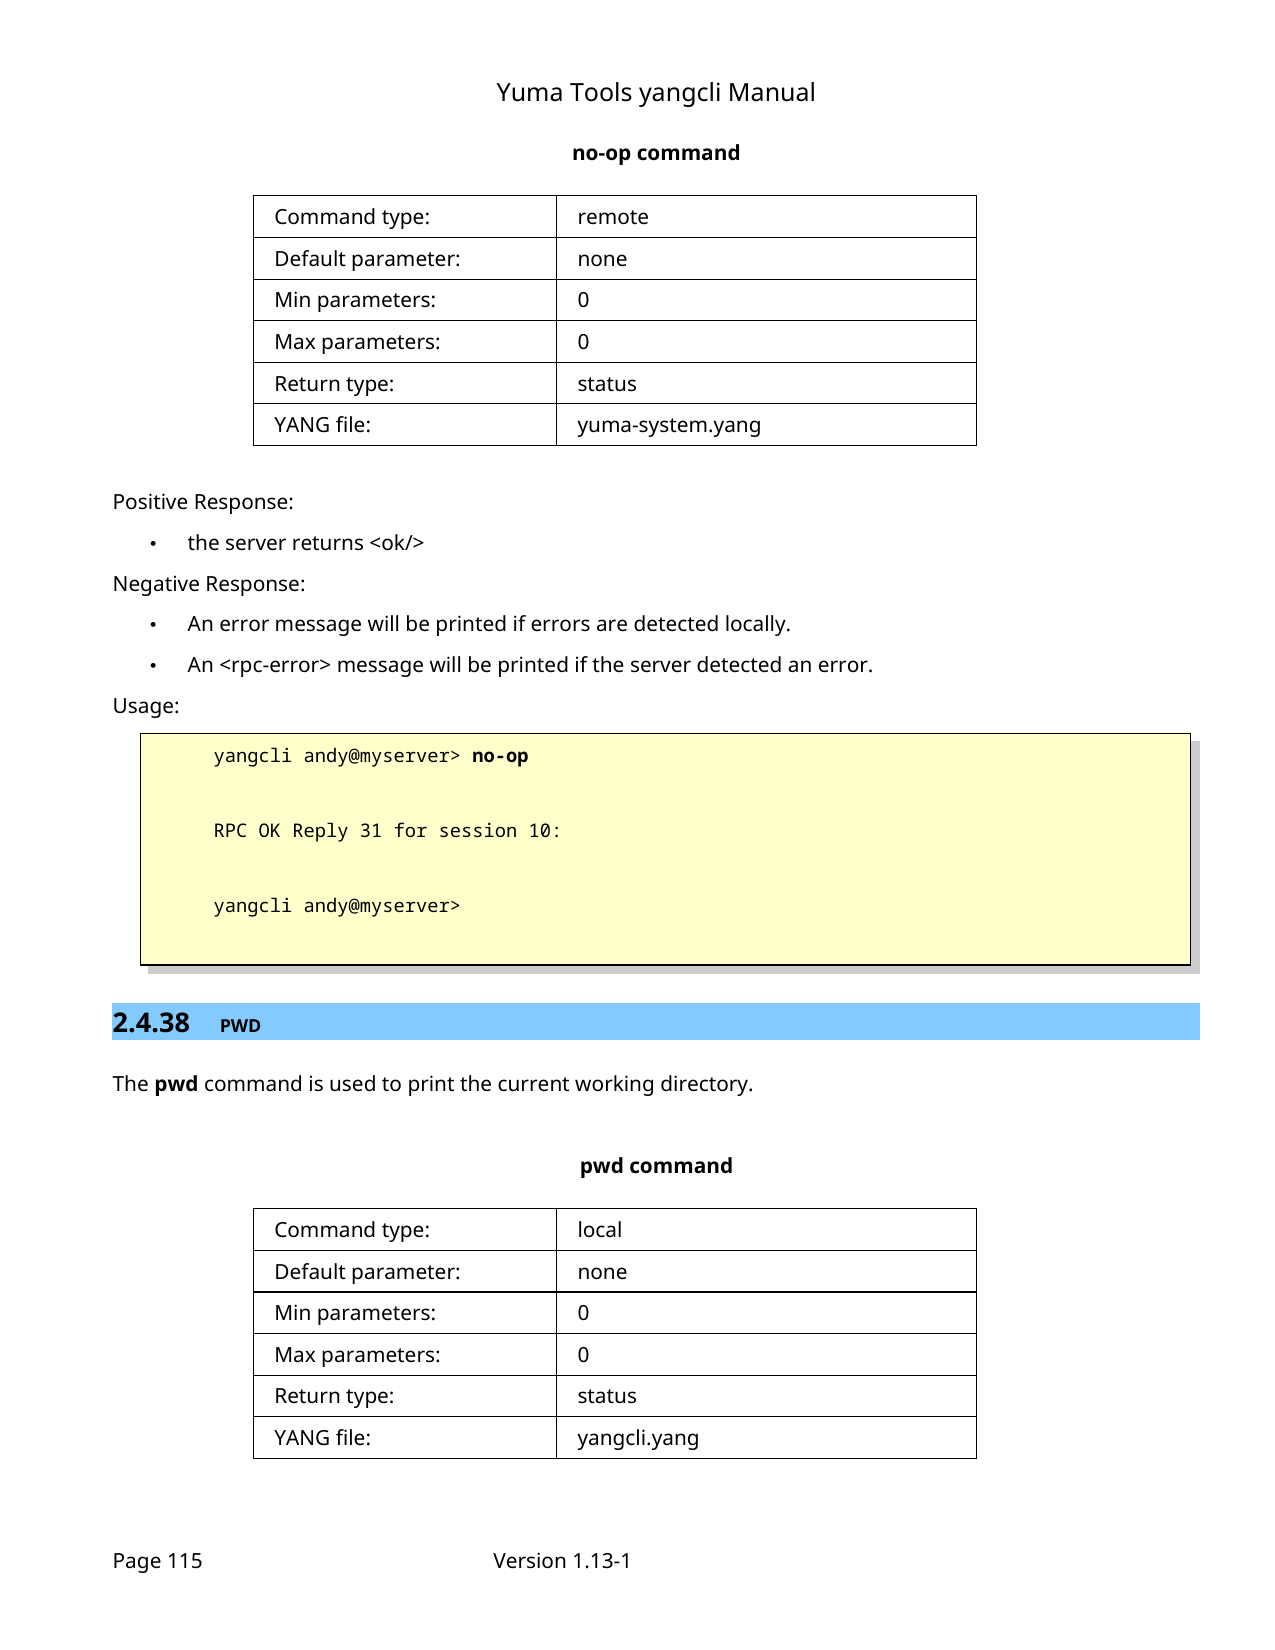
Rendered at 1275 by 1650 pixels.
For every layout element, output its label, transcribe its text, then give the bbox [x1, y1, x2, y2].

table_cell 0 [557, 1293, 976, 1333]
text Negative Response: [112, 569, 1200, 597]
table_cell Min parameters: [254, 1293, 556, 1333]
table_cell none [557, 238, 976, 278]
table_header remote [557, 196, 976, 237]
table_cell Min parameters: [254, 280, 556, 320]
table_cell 0 [557, 321, 976, 362]
list An <rpc-error> message will be printed if the server detected an error. [150, 651, 1200, 679]
table_cell yuma-system.yang [557, 404, 976, 445]
table_cell Default parameter: [254, 238, 556, 278]
subtitle no-op command [127, 138, 1185, 167]
table_cell status [557, 1376, 976, 1416]
text yangcli andy@myserver> [141, 882, 1190, 918]
table_cell Max parameters: [254, 321, 556, 362]
table_cell YANG file: [254, 404, 556, 445]
text The pwd command is used to print the current working directory. [112, 1069, 1200, 1098]
table_cell 0 [557, 1334, 976, 1374]
table_cell 0 [557, 280, 976, 320]
table_header local [557, 1209, 976, 1250]
text RPC OK Reply 31 for session 10: [141, 807, 1190, 843]
list An error message will be printed if errors are detected locally. [150, 609, 1200, 638]
table_cell Return type: [254, 363, 556, 403]
table_cell Max parameters: [254, 1334, 556, 1374]
table_cell status [557, 363, 976, 403]
table_header Command type: [254, 1209, 556, 1250]
list the server returns <ok/> [150, 528, 1200, 556]
text yangcli andy@myserver> no-op [141, 734, 1190, 768]
table_cell Return type: [254, 1376, 556, 1416]
table_cell Default parameter: [254, 1251, 556, 1291]
text Usage: [112, 691, 1200, 720]
subtitle pwd [112, 1003, 1200, 1040]
table_cell yangcli.yang [557, 1417, 976, 1458]
subtitle pwd command [127, 1151, 1185, 1180]
table_cell YANG file: [254, 1417, 556, 1458]
text Positive Response: [112, 487, 1200, 515]
table_cell none [557, 1251, 976, 1291]
table_header Command type: [254, 196, 556, 237]
